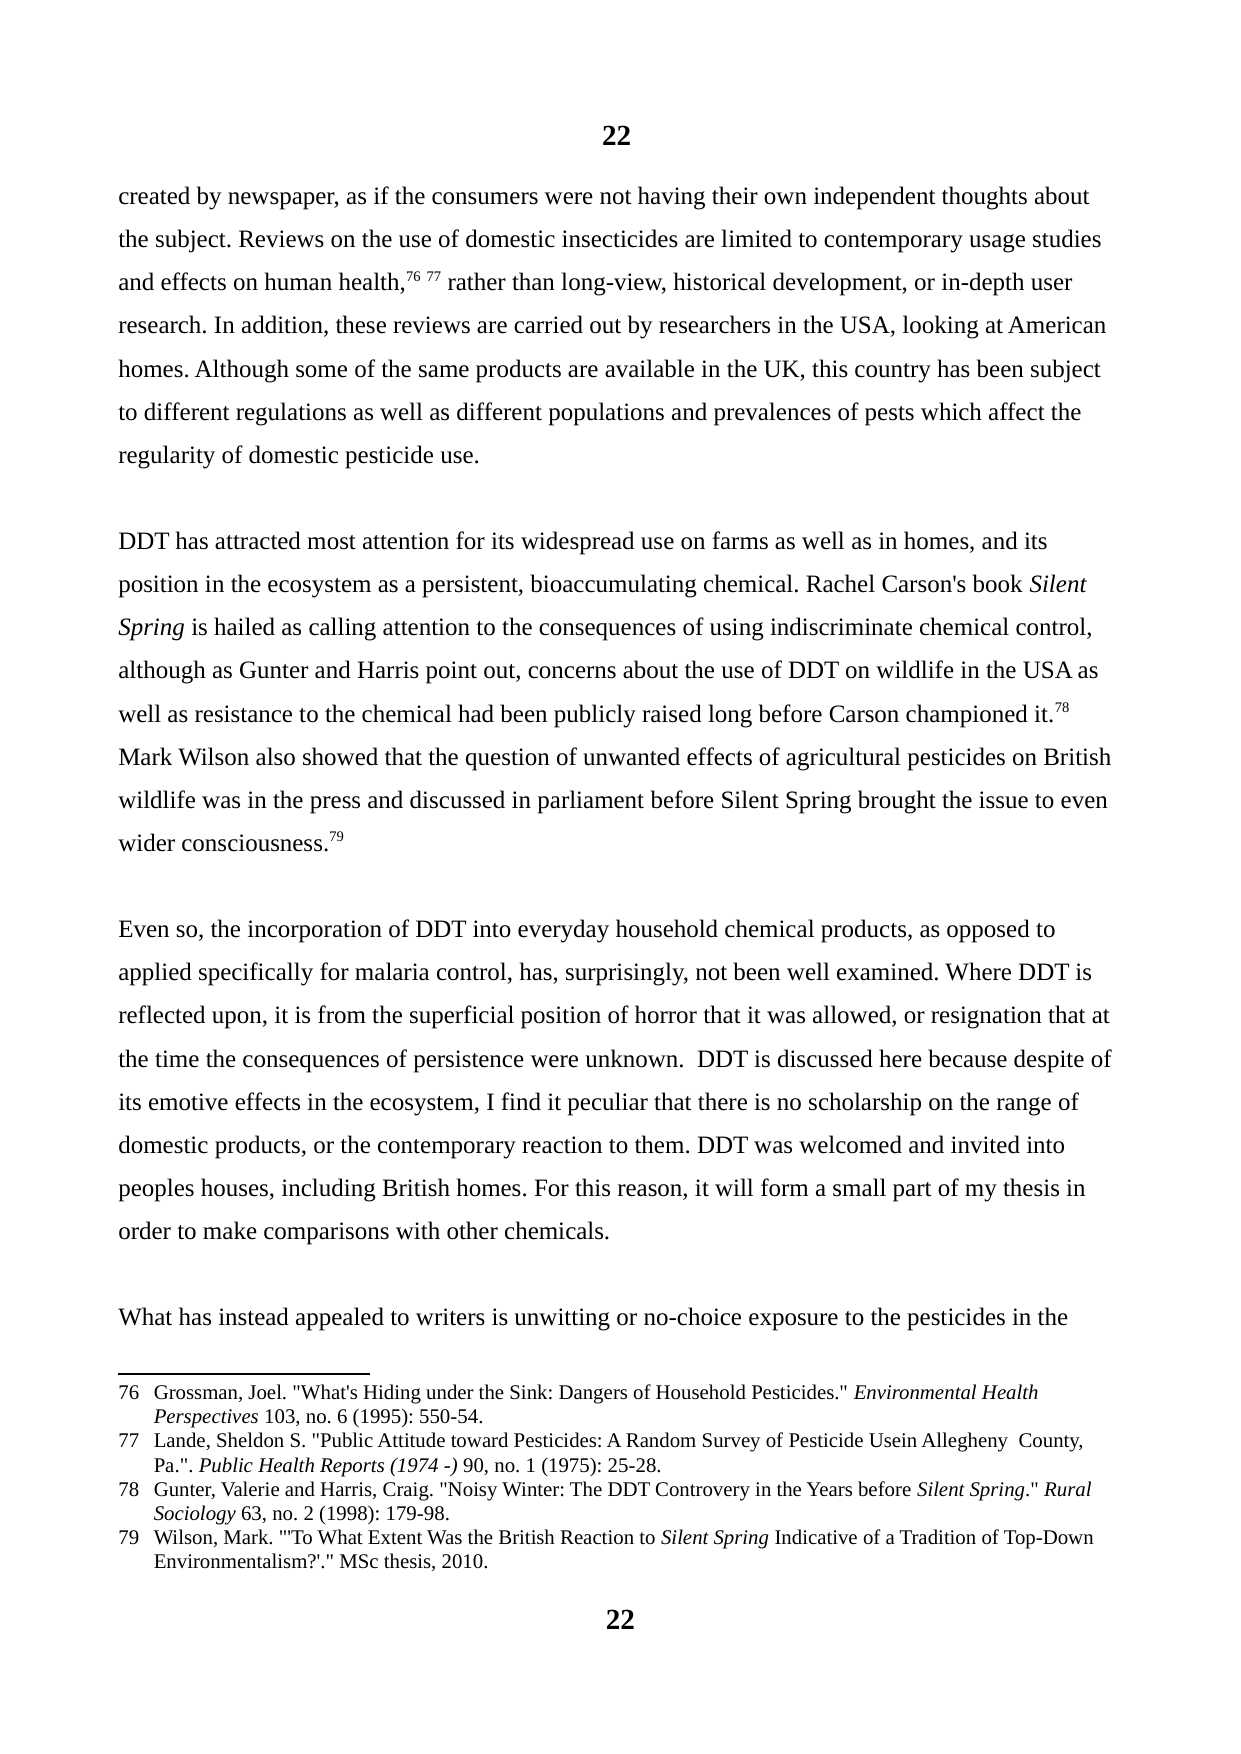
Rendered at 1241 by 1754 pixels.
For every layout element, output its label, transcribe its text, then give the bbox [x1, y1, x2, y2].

text Lande, Sheldon S. "Public Attitude toward Pesticides: A Random Survey of Pesticide Usein Allegheny County, Pa.". Public Health Reports (1974 -) 90, no. 1 (1975): 25-28. [118, 1428, 1122, 1477]
text Grossman, Joel. "What's Hiding under the Sink: Dangers of Household Pesticides." Environmental Health Perspectives 103, no. 6 (1995): 550-54. [118, 1380, 1122, 1428]
text created by newspaper, as if the consumers were not having their own independent thoughts about the subject. Reviews on the use of domestic insecticides are limited to contemporary usage studies and effects on human health, rather than long-view, historical development, or in-depth user research. In addition, these reviews are carried out by researchers in the USA, looking at American homes. Although some of the same products are available in the UK, this country has been subject to different regulations as well as different populations and prevalences of pests which affect the regularity of domestic pesticide use. [118, 181, 1122, 469]
text Wilson, Mark. "'To What Extent Was the British Reaction to Silent Spring Indicative of a Tradition of Top-Down Environmentalism?'." MSc thesis, 2010. [118, 1525, 1122, 1573]
text Even so, the incorporation of DDT into everyday household chemical products, as opposed to applied specifically for malaria control, has, surprisingly, not been well examined. Where DDT is reflected upon, it is from the superficial position of horror that it was allowed, or resignation that at the time the consequences of persistence were unknown. DDT is discussed here because despite of its emotive effects in the ecosystem, I find it peculiar that there is no scholarship on the range of domestic products, or the contemporary reaction to them. DDT was welcomed and invited into peoples houses, including British homes. For this reason, it will form a small part of my thesis in order to make comparisons with other chemicals. [118, 914, 1122, 1245]
text DDT has attracted most attention for its widespread use on farms as well as in homes, and its position in the ecosystem as a persistent, bioaccumulating chemical. Rachel Carson's book Silent Spring is hailed as calling attention to the consequences of using indiscriminate chemical control, although as Gunter and Harris point out, concerns about the use of DDT on wildlife in the USA as well as resistance to the chemical had been publicly raised long before Carson championed it. Mark Wilson also showed that the question of unwanted effects of agricultural pesticides on British wildlife was in the press and discussed in parliament before Silent Spring brought the issue to even wider consciousness. [118, 526, 1122, 857]
text Gunter, Valerie and Harris, Craig. "Noisy Winter: The DDT Controvery in the Years before Silent Spring." Rural Sociology 63, no. 2 (1998): 179-98. [118, 1477, 1122, 1525]
text What has instead appealed to writers is unwitting or no-choice exposure to the pesticides in the [118, 1302, 1122, 1331]
